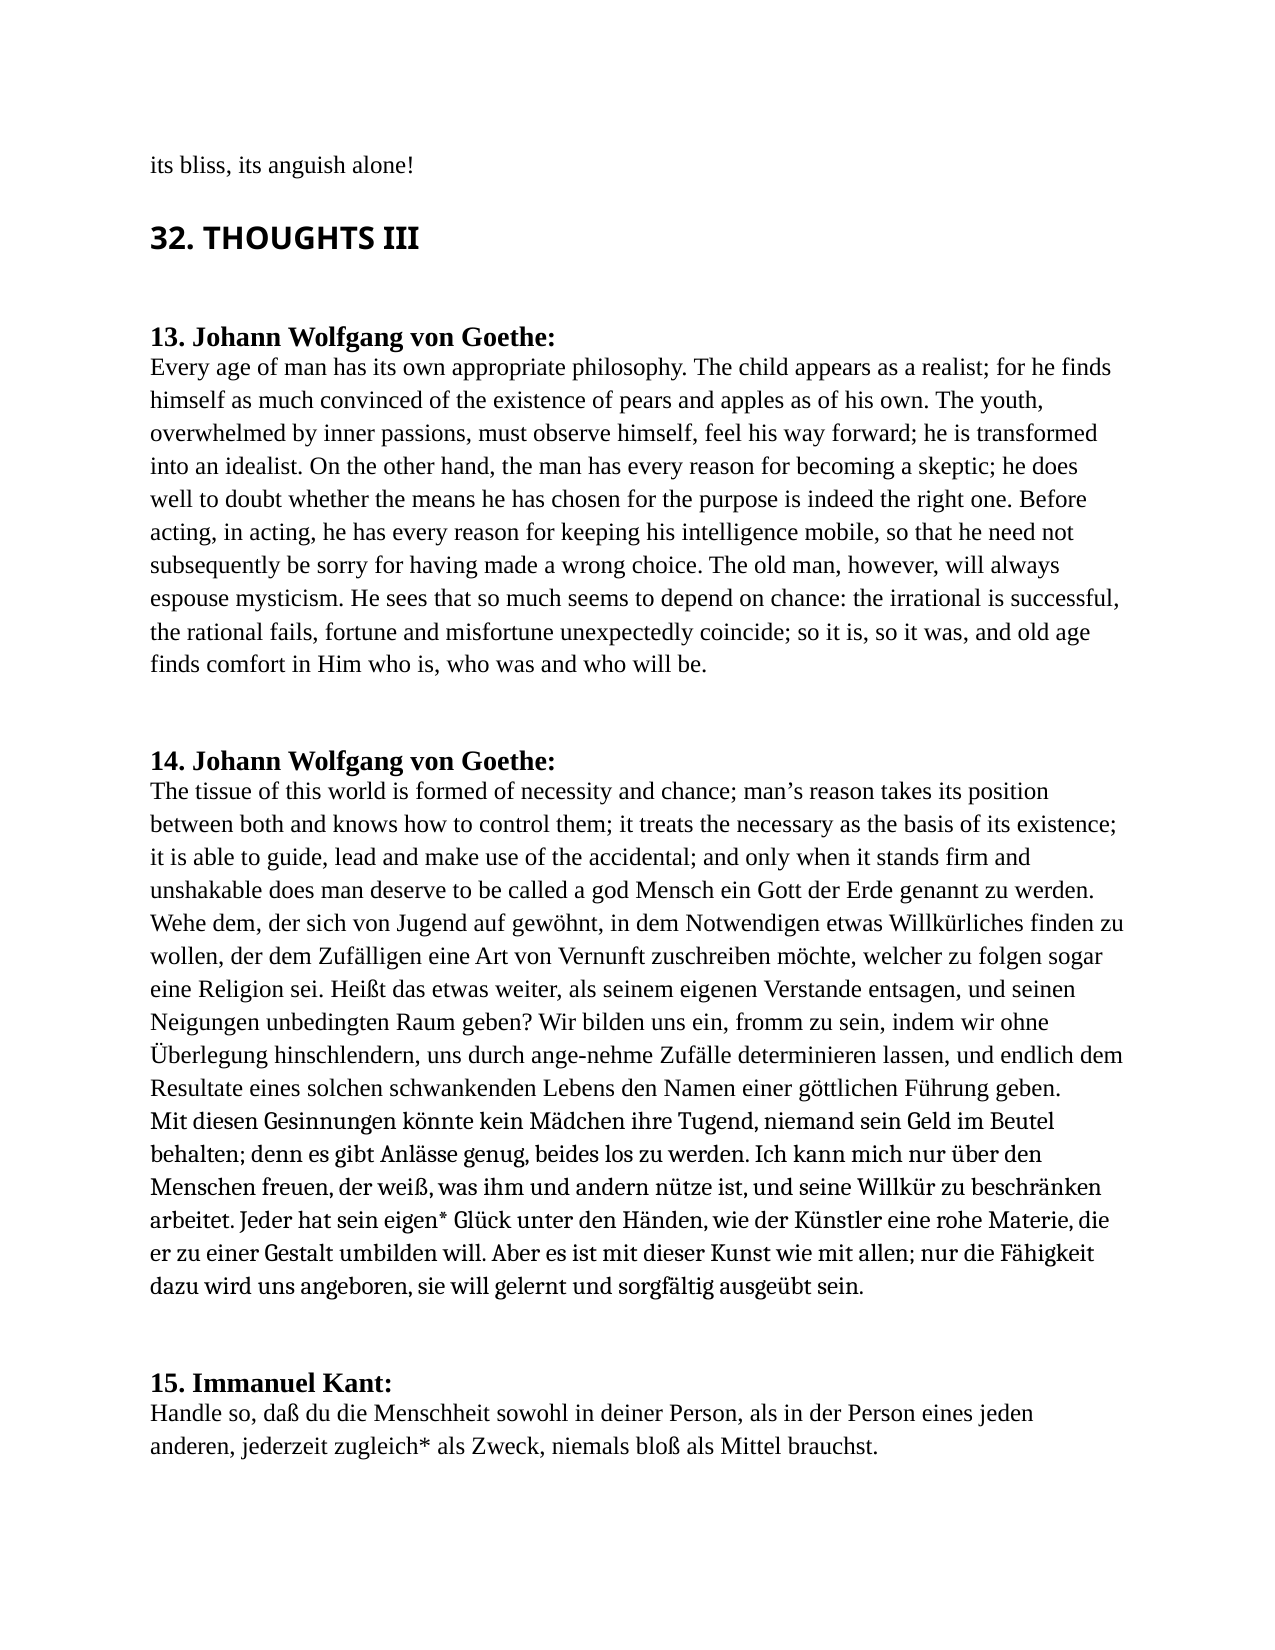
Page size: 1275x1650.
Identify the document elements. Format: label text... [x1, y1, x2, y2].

text The tissue of this world is formed of necessity and chance; man’s reason takes its position between both and knows how to control them; it treats the necessary as the basis of its existence; it is able to guide, lead and make use of the accidental; and only when it stands firm and unshakable does man deserve to be called a god Mensch ein Gott der Erde genannt zu werden. Wehe dem, der sich von Jugend auf gewöhnt, in dem Notwendigen etwas Willkürliches finden zu wollen, der dem Zufälligen eine Art von Vernunft zuschreiben möchte, welcher zu folgen sogar eine Religion sei. Heißt das etwas weiter, als seinem eigenen Verstande entsagen, und seinen Neigungen unbedingten Raum geben? Wir bilden uns ein, fromm zu sein, indem wir ohne Überlegung hinschlendern, uns durch ange-nehme Zufälle determinieren lassen, und endlich dem Resultate eines solchen schwankenden Lebens den Namen einer göttlichen Führung geben. [150, 776, 1125, 1102]
text Handle so, daß du die Menschheit sowohl in deiner Person, als in der Person eines jeden anderen, jederzeit zugleich* als Zweck, niemals bloß als Mittel brauchst. [150, 1398, 1125, 1460]
text Every age of man has its own appropriate philosophy. The child appears as a realist; for he finds himself as much convinced of the existence of pears and apples as of his own. The youth, overwhelmed by inner passions, must observe himself, feel his way forward; he is transformed into an idealist. On the other hand, the man has every reason for becoming a skeptic; he does well to doubt whether the means he has chosen for the purpose is indeed the right one. Before acting, in acting, he has every reason for keeping his intelligence mobile, so that he need not subsequently be sorry for having made a wrong choice. The old man, however, will always espouse mysticism. He sees that so much seems to depend on chance: the irrational is successful, the rational fails, fortune and misfortune unexpectedly coincide; so it is, so it was, and old age finds comfort in Him who is, who was and who will be. [150, 352, 1125, 678]
text 32. THOUGHTS III [150, 208, 1125, 259]
text Mit diesen Gesinnungen könnte kein Mädchen ihre Tugend, niemand sein Geld im Beutel behalten; denn es gibt Anlässe genug, beides los zu werden. Ich kann mich nur über den Menschen freuen, der weiß, was ihm und andern nütze ist, und seine Willkür zu beschränken arbeitet. Jeder hat sein eigen* Glück unter den Händen, wie der Künstler eine rohe Materie, die er zu einer Gestalt umbilden will. Aber es ist mit dieser Kunst wie mit allen; nur die Fähigkeit dazu wird uns angeboren, sie will gelernt und sorgfältig ausgeübt sein. [150, 1107, 1125, 1300]
text its bliss, its anguish alone! [150, 150, 1125, 179]
subtitle 13. Johann Wolfgang von Goethe: [150, 319, 1125, 352]
subtitle 15. Immanuel Kant: [150, 1365, 1125, 1398]
subtitle 14. Johann Wolfgang von Goethe: [150, 743, 1125, 776]
